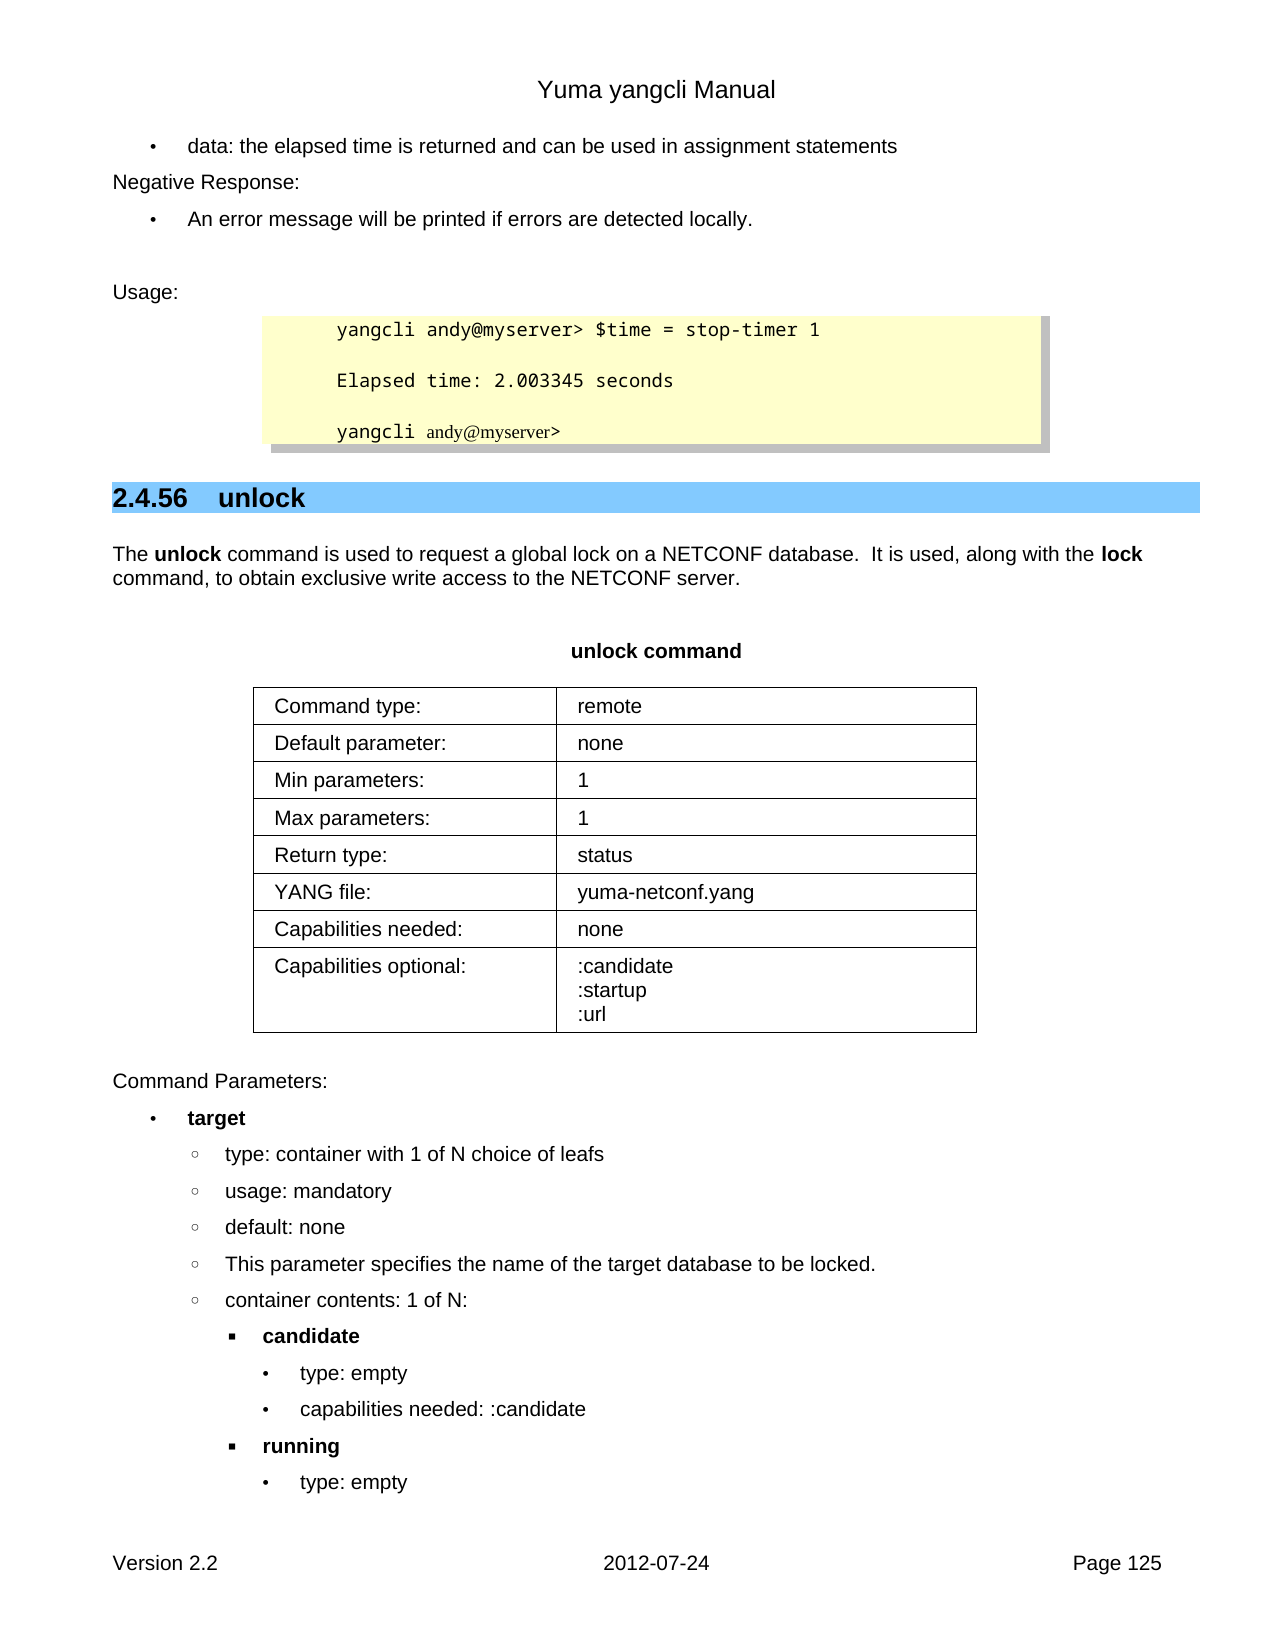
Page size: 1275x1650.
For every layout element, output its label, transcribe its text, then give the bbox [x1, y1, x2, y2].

list This parameter specifies the name of the target database to be locked. [187, 1251, 1200, 1275]
table_cell Max parameters: [254, 799, 556, 835]
text Command Parameters: [112, 1069, 1200, 1093]
list target [150, 1106, 1200, 1129]
text Usage: [112, 279, 1200, 303]
list type: container with 1 of N choice of leafs [187, 1142, 1200, 1166]
table_cell Capabilities needed: [254, 911, 556, 947]
table_cell 1 [557, 762, 976, 798]
list usage: mandatory [187, 1178, 1200, 1202]
subtitle unlock [112, 482, 1200, 513]
table_cell status [557, 836, 976, 872]
list An error message will be printed if errors are detected locally. [150, 207, 1200, 231]
table_cell :candidate :startup :url [557, 948, 976, 1032]
list default: none [187, 1215, 1200, 1239]
text yangcli andy@myserver> $time = stop-timer 1 [262, 316, 1041, 342]
table_cell 1 [557, 799, 976, 835]
list type: empty [262, 1470, 1200, 1494]
text Negative Response: [112, 170, 1200, 194]
list data: the elapsed time is returned and can be used in assignment statements [150, 134, 1200, 158]
table_cell none [557, 725, 976, 761]
table_cell Capabilities optional: [254, 948, 556, 1032]
text Elapsed time: 2.003345 seconds [262, 367, 1041, 393]
list running [225, 1434, 1200, 1458]
text yangcli andy@myserver> [262, 418, 1041, 444]
table_header Command type: [254, 688, 556, 724]
list candidate [225, 1324, 1200, 1348]
list capabilities needed: :candidate [262, 1397, 1200, 1421]
table_cell Default parameter: [254, 725, 556, 761]
table_cell Min parameters: [254, 762, 556, 798]
table_cell YANG file: [254, 874, 556, 909]
subtitle unlock command [127, 639, 1185, 663]
table_cell yuma-netconf.yang [557, 874, 976, 909]
list container contents: 1 of N: [187, 1288, 1200, 1312]
table_cell Return type: [254, 836, 556, 872]
table_header remote [557, 688, 976, 724]
text The unlock command is used to request a global lock on a NETCONF database. It is used, along with the lock command, to obtain exclusive write access to the NETCONF server. [112, 542, 1200, 590]
table_cell none [557, 911, 976, 947]
list type: empty [262, 1361, 1200, 1385]
